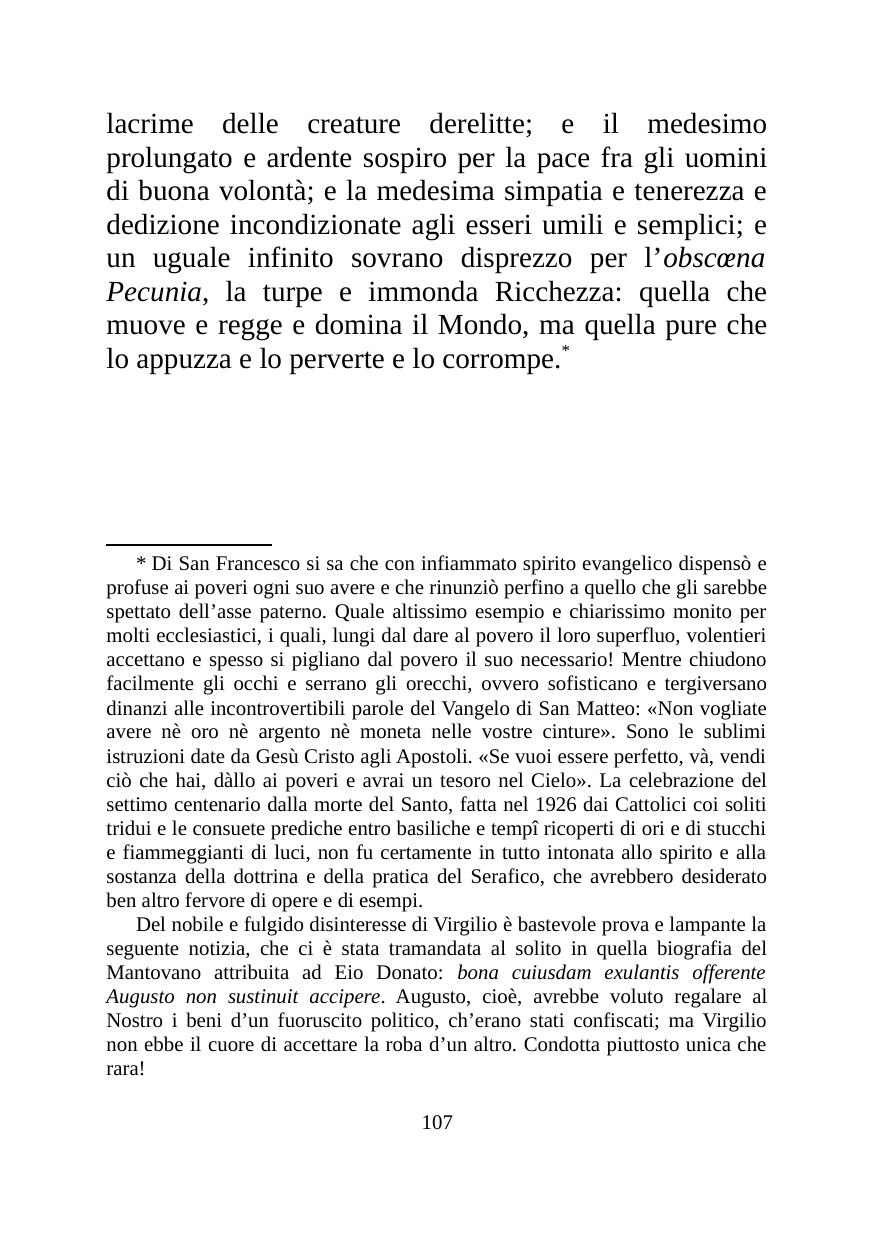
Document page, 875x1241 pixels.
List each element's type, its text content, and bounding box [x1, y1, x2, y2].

text Di San Francesco si sa che con infiammato spirito evangelico dispensò e profuse ai poveri ogni suo avere e che rinunziò perfino a quello che gli sarebbe spettato dell’asse paterno. Quale altissimo esempio e chiarissimo monito per molti ecclesiastici, i quali, lungi dal dare al povero il loro superfluo, volentieri accettano e spesso si pigliano dal povero il suo necessario! Mentre chiudono facilmente gli occhi e serrano gli orecchi, ovvero sofisticano e tergiversano dinanzi alle incontrovertibili parole del Vangelo di San Matteo: «Non vogliate avere nè oro nè argento nè moneta nelle vostre cinture». Sono le sublimi istruzioni date da Gesù Cristo agli Apostoli. «Se vuoi essere perfetto, và, vendi ciò che hai, dàllo ai poveri e avrai un tesoro nel Cielo». La celebrazione del settimo centenario dalla morte del Santo, fatta nel 1926 dai Cattolici coi soliti tridui e le consuete prediche entro basiliche e tempî ricoperti di ori e di stucchi e fiammeggianti di luci, non fu certamente in tutto intonata allo spirito e alla sostanza della dottrina e della pratica del Serafico, che avrebbero desiderato ben altro fervore di opere e di esempi. [106, 551, 768, 912]
text lacrime delle creature derelitte; e il medesimo prolungato e ardente sospiro per la pace fra gli uomini di buona volontà; e la medesima simpatia e tenerezza e dedizione incondizionate agli esseri umili e semplici; e un uguale infinito sovrano disprezzo per l’obscœna Pecunia, la turpe e immonda Ricchezza: quella che muove e regge e domina il Mondo, ma quella pure che lo appuzza e lo perverte e lo corrompe. [106, 106, 768, 374]
text Del nobile e fulgido disinteresse di Virgilio è bastevole prova e lampante la seguente notizia, che ci è stata tramandata al solito in quella biografia del Mantovano attribuita ad Eio Donato: bona cuiusdam exulantis offerente Augusto non sustinuit accipere. Augusto, cioè, avrebbe voluto regalare al Nostro i beni d’un fuoruscito politico, ch’erano stati confiscati; ma Virgilio non ebbe il cuore di accettare la roba d’un altro. Condotta piuttosto unica che rara! [106, 912, 768, 1080]
